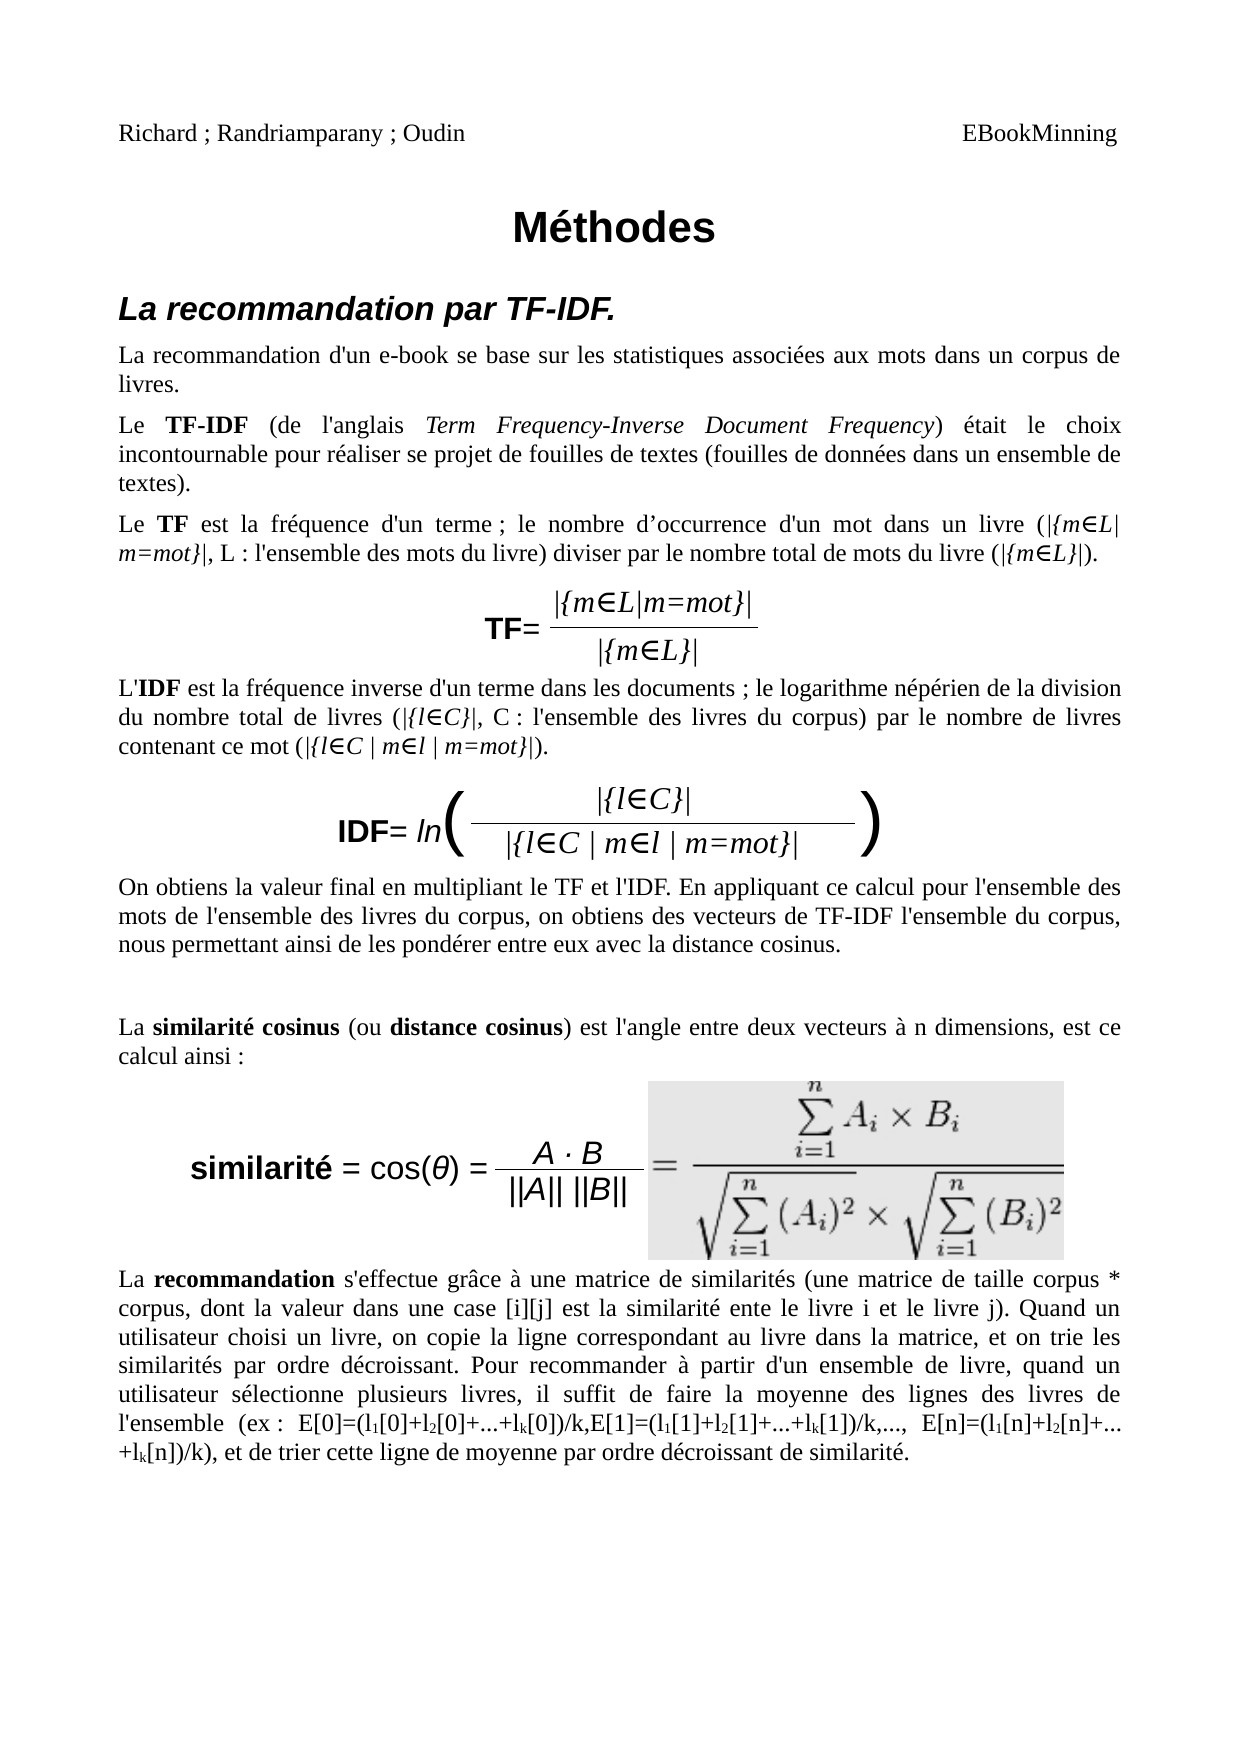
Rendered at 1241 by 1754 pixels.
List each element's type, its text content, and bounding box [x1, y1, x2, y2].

text Le TF est la fréquence d'un terme ; le nombre d’occurrence d'un mot dans un livre (|{m∈L|m=mot}|, L : l'ensemble des mots du livre) diviser par le nombre total de mots du livre (|{m∈L}|). [118, 509, 1122, 566]
text La recommandation s'effectue grâce à une matrice de similarités (une matrice de taille corpus * corpus, dont la valeur dans une case [i][j] est la similarité ente le livre i et le livre j). Quand un utilisateur choisi un livre, on copie la ligne correspondant au livre dans la matrice, et on trie les similarités par ordre décroissant. Pour recommander à partir d'un ensemble de livre, quand un utilisateur sélectionne plusieurs livres, il suffit de faire la moyenne des lignes des livres de l'ensemble (ex : E[0]=(l1[0]+l2[0]+...+lk[0])/k,E[1]=(l1[1]+l2[1]+...+lk[1])/k,..., E[n]=(l1[n]+l2[n]+...+lk[n])/k), et de trier cette ligne de moyenne par ordre décroissant de similarité. [118, 1082, 1122, 1465]
text L'IDF est la fréquence inverse d'un terme dans les documents ; le logarithme népérien de la division du nombre total de livres (|{l∈C}|, C : l'ensemble des livres du corpus) par le nombre de livres contenant ce mot (|{l∈C | m∈l | m=mot}|). [118, 579, 1122, 760]
subtitle Méthodes [118, 201, 1122, 252]
text Le TF-IDF (de l'anglais Term Frequency-Inverse Document Frequency) était le choix incontournable pour réaliser se projet de fouilles de textes (fouilles de données dans un ensemble de textes). [118, 410, 1122, 496]
text On obtiens la valeur final en multipliant le TF et l'IDF. En appliquant ce calcul pour l'ensemble des mots de l'ensemble des livres du corpus, on obtiens des vecteurs de TF-IDF l'ensemble du corpus, nous permettant ainsi de les pondérer entre eux avec la distance cosinus. [118, 772, 1122, 958]
text La similarité cosinus (ou distance cosinus) est l'angle entre deux vecteurs à n dimensions, est ce calcul ainsi : [118, 1012, 1122, 1069]
subtitle La recommandation par TF-IDF. [118, 289, 1122, 328]
text La recommandation d'un e-book se base sur les statistiques associées aux mots dans un corpus de livres. [118, 340, 1122, 398]
